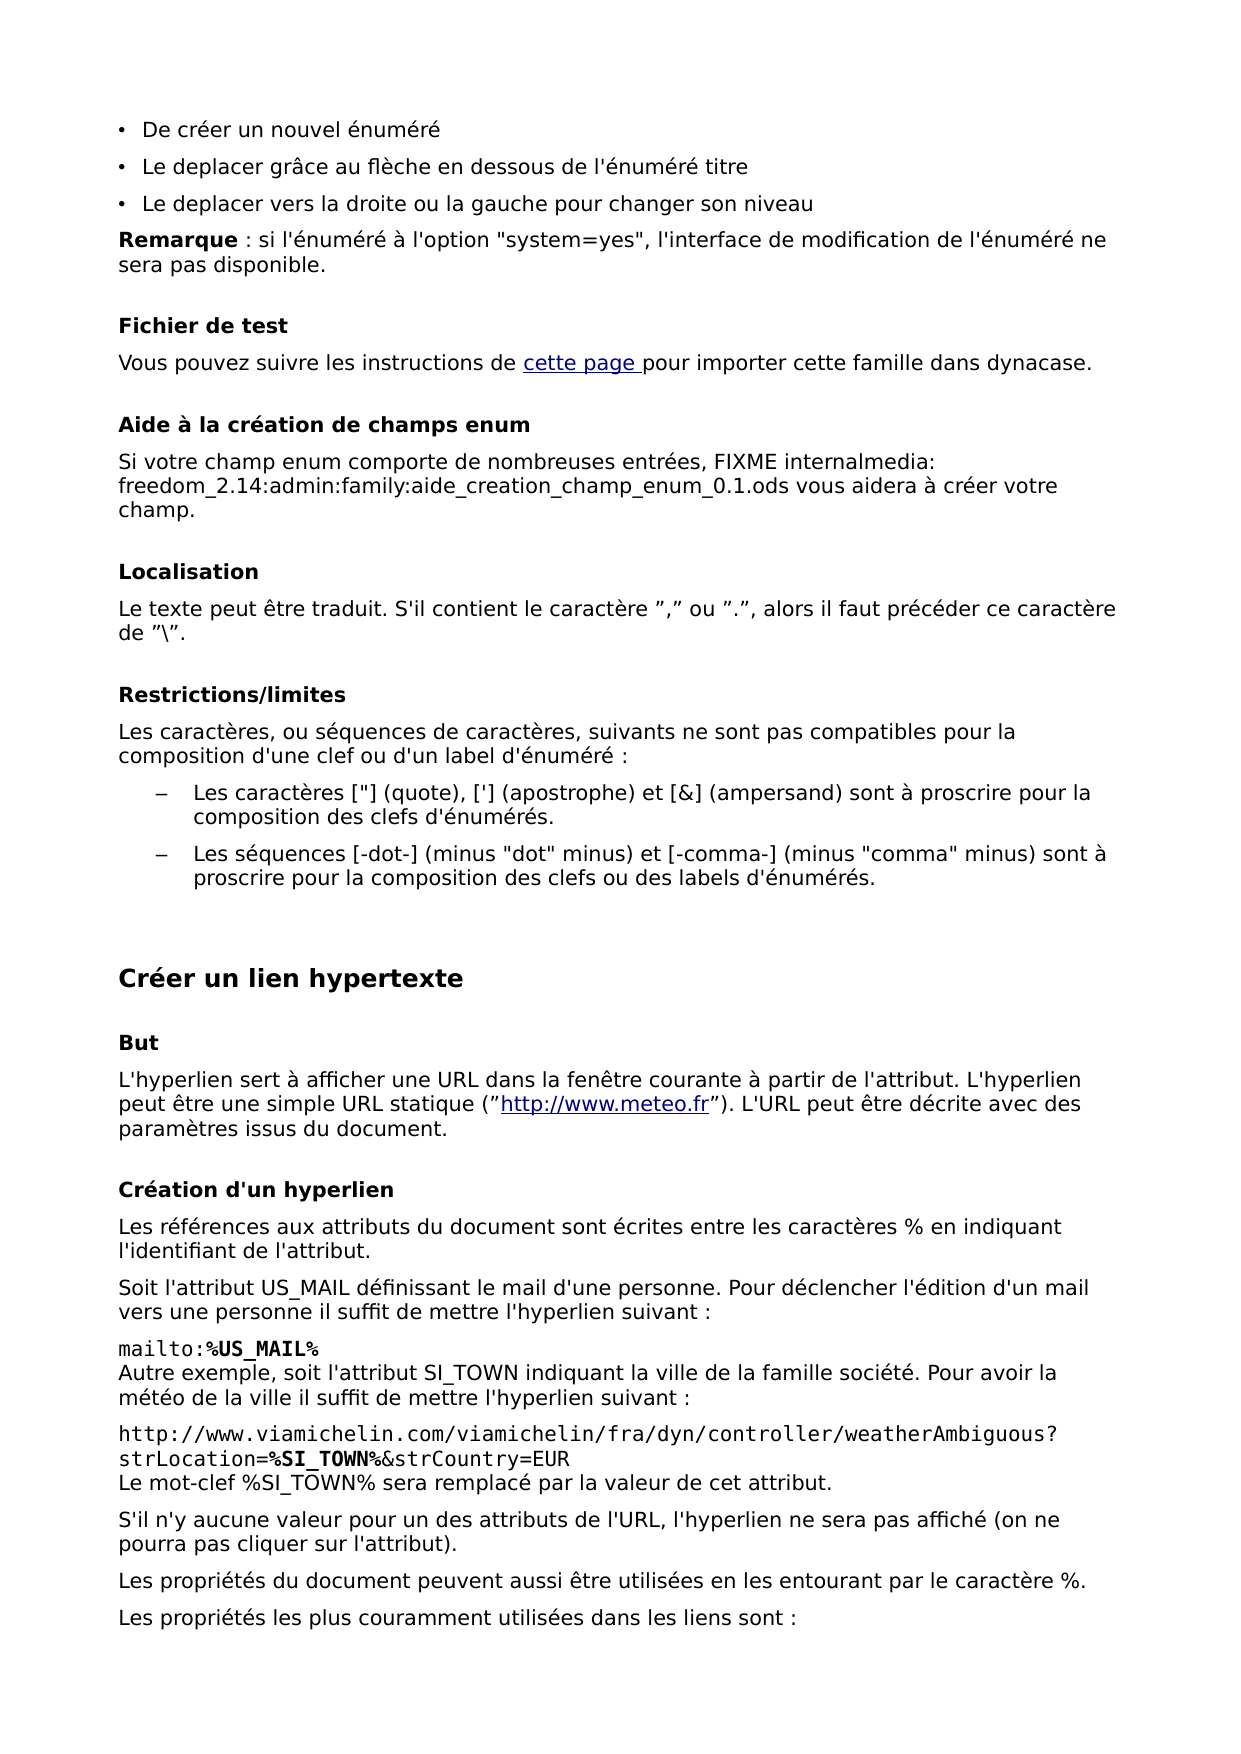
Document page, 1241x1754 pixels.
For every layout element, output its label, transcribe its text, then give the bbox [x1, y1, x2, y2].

subtitle Localisation [118, 560, 1122, 584]
text Les références aux attributs du document sont écrites entre les caractères % en indiquant l'identifiant de l'attribut. [118, 1215, 1122, 1264]
text Les propriétés les plus couramment utilisées dans les liens sont : [118, 1606, 1122, 1630]
list De créer un nouvel énuméré [118, 118, 1122, 142]
text Les propriétés du document peuvent aussi être utilisées en les entourant par le caractère %. [118, 1569, 1122, 1593]
subtitle Fichier de test [118, 314, 1122, 339]
list Les séquences [-dot-] (minus "dot" minus) et [-comma-] (minus "comma" minus) sont à proscrire pour la composition des clefs ou des labels d'énumérés. [156, 842, 1122, 890]
subtitle Créer un lien hypertexte [118, 964, 1122, 994]
text Remarque : si l'énuméré à l'option "system=yes", l'interface de modification de l'énuméré ne sera pas disponible. [118, 228, 1122, 277]
subtitle Création d'un hyperlien [118, 1178, 1122, 1203]
subtitle But [118, 1031, 1122, 1056]
text Le texte peut être traduit. S'il contient le caractère ”,” ou ”.”, alors il faut précéder ce caractère de ”\”. [118, 597, 1122, 645]
text Soit l'attribut US_MAIL définissant le mail d'une personne. Pour déclencher l'édition d'un mail vers une personne il suffit de mettre l'hyperlien suivant : [118, 1276, 1122, 1325]
text Les caractères, ou séquences de caractères, suivants ne sont pas compatibles pour la composition d'une clef ou d'un label d'énuméré : [118, 720, 1122, 768]
text L'hyperlien sert à afficher une URL dans la fenêtre courante à partir de l'attribut. L'hyperlien peut être une simple URL statique (”http://www.meteo.fr”). L'URL peut être décrite avec des paramètres issus du document. [118, 1068, 1122, 1141]
text http://www.viamichelin.com/viamichelin/fra/dyn/controller/weatherAmbiguous?strLocation=%SI_TOWN%&strCountry=EUR [118, 1422, 1122, 1471]
text Autre exemple, soit l'attribut SI_TOWN indiquant la ville de la famille société. Pour avoir la météo de la ville il suffit de mettre l'hyperlien suivant : [118, 1361, 1122, 1410]
list Le deplacer vers la droite ou la gauche pour changer son niveau [118, 192, 1122, 216]
list Le deplacer grâce au flèche en dessous de l'énuméré titre [118, 155, 1122, 179]
text Le mot-clef %SI_TOWN% sera remplacé par la valeur de cet attribut. [118, 1471, 1122, 1495]
text Vous pouvez suivre les instructions de cette page pour importer cette famille dans dynacase. [118, 351, 1122, 376]
text mailto:%US_MAIL% [118, 1337, 1122, 1361]
list Les caractères ["] (quote), ['] (apostrophe) et [&] (ampersand) sont à proscrire pour la composition des clefs d'énumérés. [156, 781, 1122, 829]
text Si votre champ enum comporte de nombreuses entrées, FIXME internalmedia: freedom_2.14:admin:family:aide_creation_champ_enum_0.1.ods vous aidera à créer votre champ. [118, 450, 1122, 523]
subtitle Aide à la création de champs enum [118, 413, 1122, 437]
subtitle Restrictions/limites [118, 683, 1122, 707]
text S'il n'y aucune valeur pour un des attributs de l'URL, l'hyperlien ne sera pas affiché (on ne pourra pas cliquer sur l'attribut). [118, 1508, 1122, 1556]
